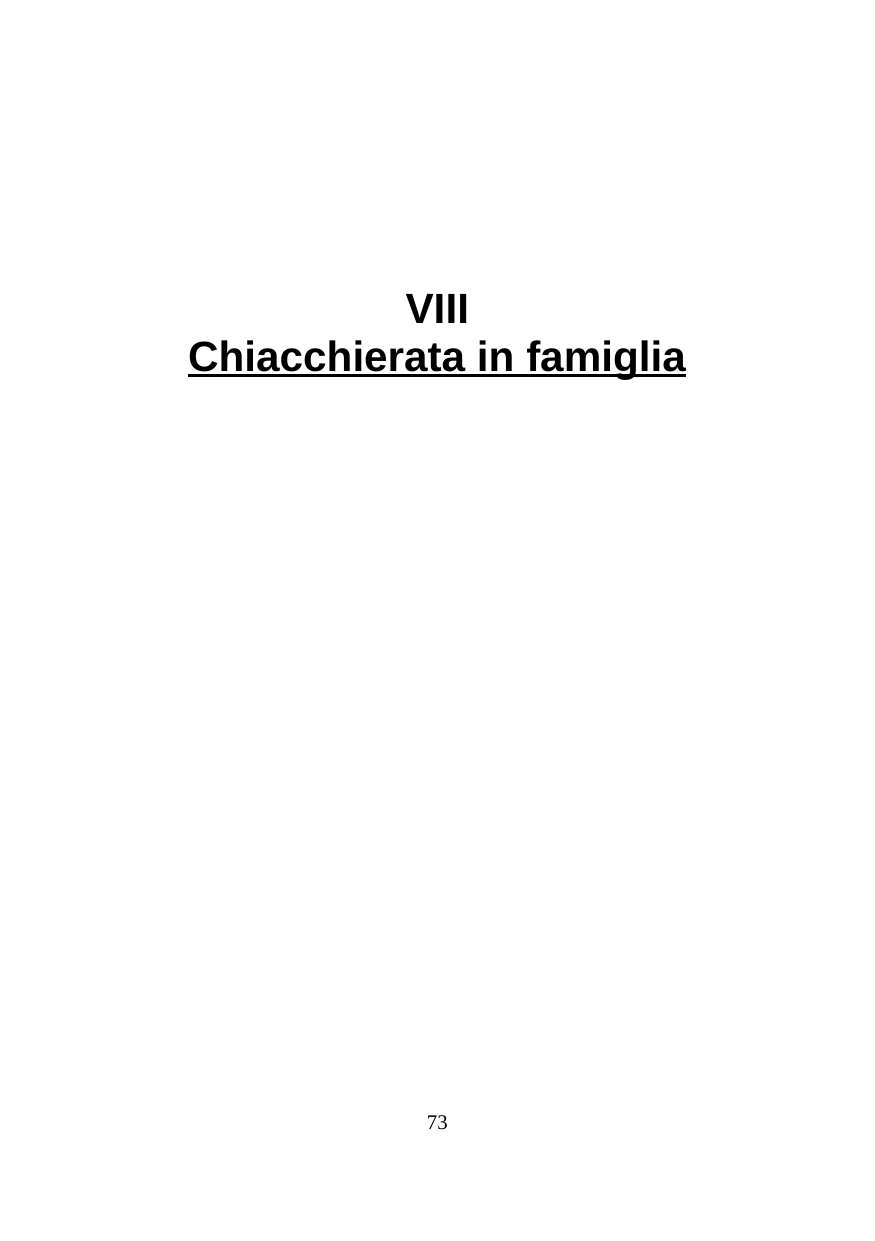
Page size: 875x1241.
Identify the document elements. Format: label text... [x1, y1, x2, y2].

subtitle VIII Chiacchierata in famiglia [106, 283, 768, 381]
